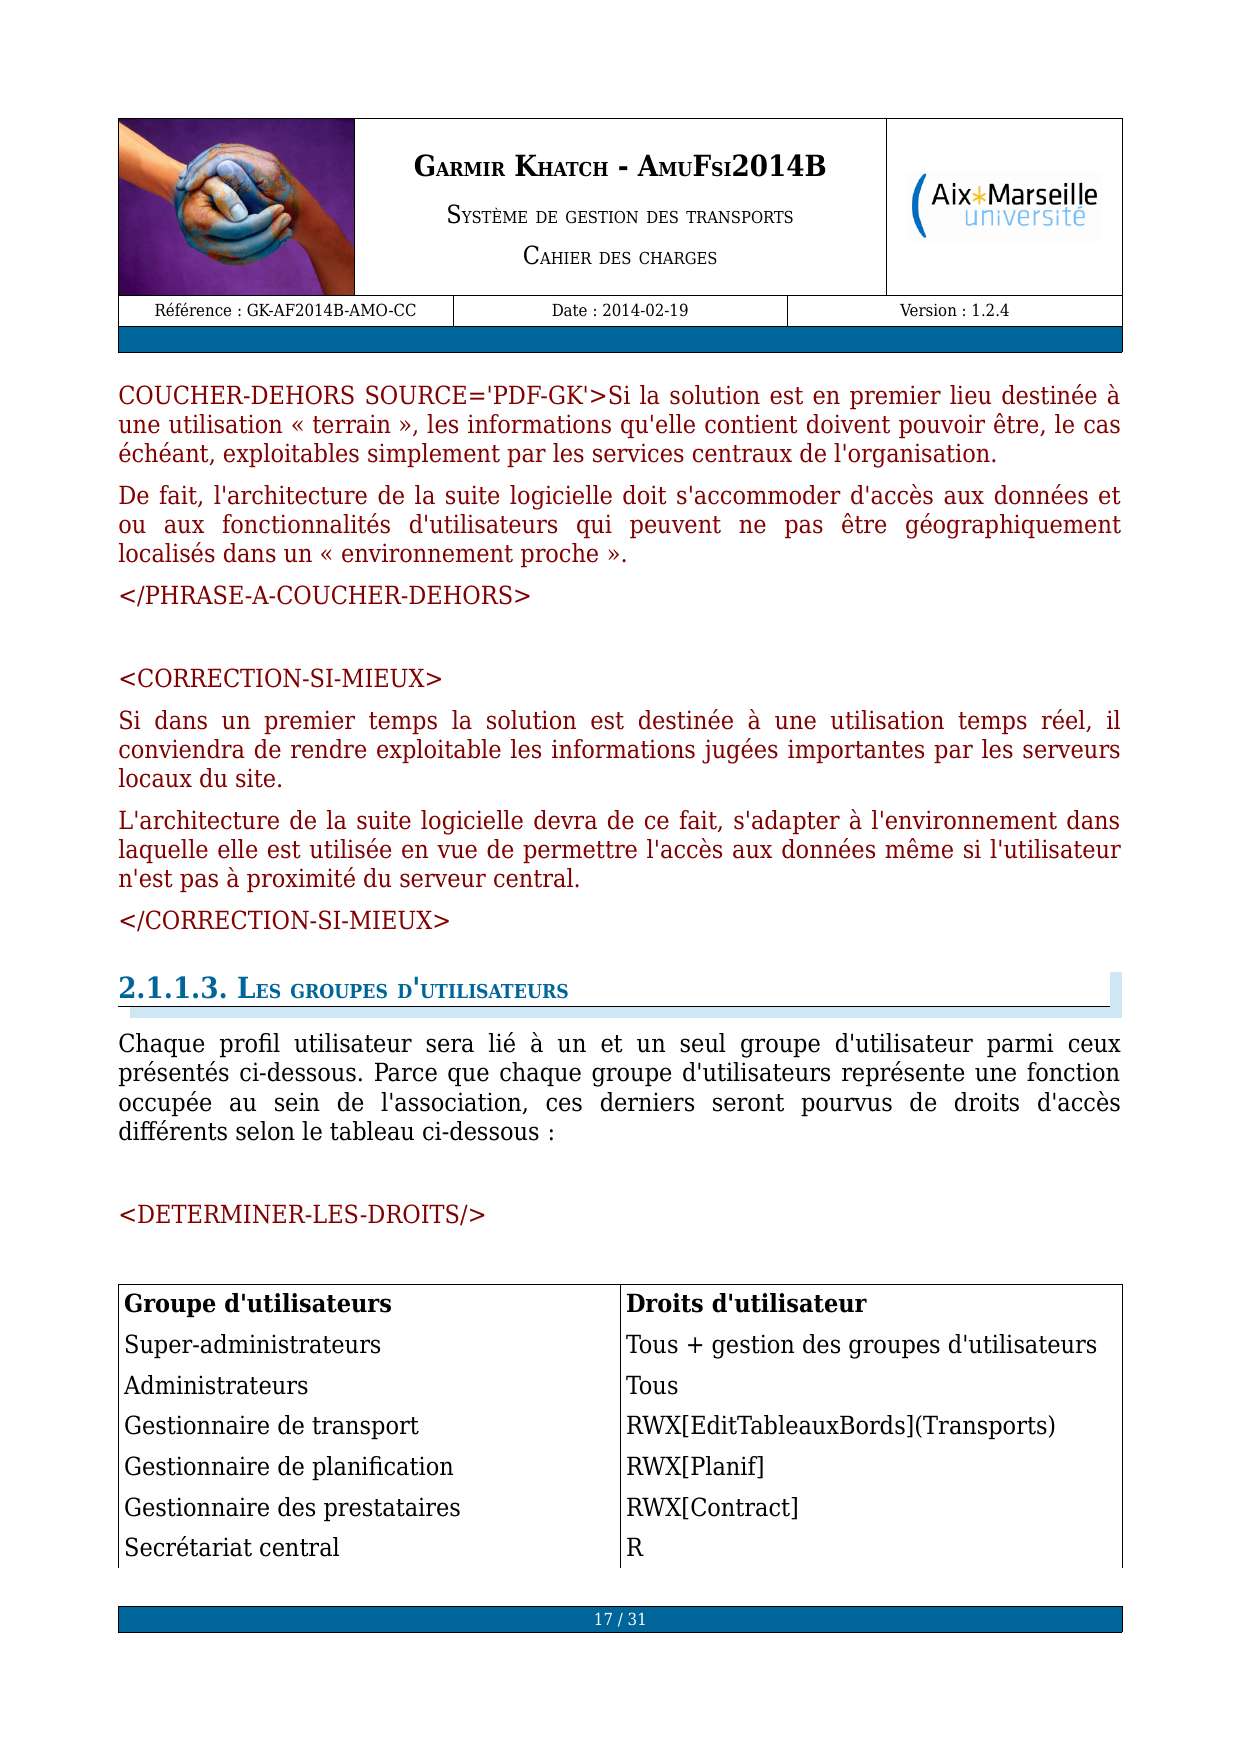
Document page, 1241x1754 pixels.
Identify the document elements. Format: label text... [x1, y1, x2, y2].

picture [119, 119, 354, 295]
table_cell Secrétariat central [119, 1528, 620, 1568]
table_cell Tous [621, 1365, 1122, 1406]
table_cell RWX[Planif] [621, 1446, 1122, 1487]
text <CORRECTION-SI-MIEUX> [118, 664, 1122, 694]
text </PHRASE-A-COUCHER-DEHORS> [118, 581, 1122, 610]
subtitle Les groupes d'utilisateurs [118, 972, 1110, 1006]
table_cell Administrateurs [119, 1365, 620, 1406]
text De fait, l'architecture de la suite logicielle doit s'accommoder d'accès aux données et ou aux fonctionnalités d'utilisateurs qui peuvent ne pas être géographiquement localisés dans un « environnement proche ». [118, 481, 1122, 569]
table_cell R [621, 1528, 1122, 1568]
table_cell Super-administrateurs [119, 1325, 620, 1365]
table_header Droits d'utilisateur [621, 1285, 1122, 1324]
table_cell Tous + gestion des groupes d'utilisateurs [621, 1325, 1122, 1365]
table_cell RWX[EditTableauxBords](Transports) [621, 1406, 1122, 1446]
table_cell RWX[Contract] [621, 1487, 1122, 1528]
table_cell Gestionnaire de planification [119, 1446, 620, 1487]
table_cell Gestionnaire de transport [119, 1406, 620, 1446]
text COUCHER-DEHORS SOURCE='PDF-GK'>Si la solution est en premier lieu destinée à une utilisation « terrain », les informations qu'elle contient doivent pouvoir être, le cas échéant, exploitables simplement par les services centraux de l'organisation. [118, 381, 1122, 469]
picture [887, 126, 1122, 288]
text Si dans un premier temps la solution est destinée à une utilisation temps réel, il conviendra de rendre exploitable les informations jugées importantes par les serveurs locaux du site. [118, 706, 1122, 794]
text L'architecture de la suite logicielle devra de ce fait, s'adapter à l'environnement dans laquelle elle est utilisée en vue de permettre l'accès aux données même si l'utilisateur n'est pas à proximité du serveur central. [118, 806, 1122, 894]
text </CORRECTION-SI-MIEUX> [118, 906, 1122, 935]
text <DETERMINER-LES-DROITS/> [118, 1200, 1122, 1229]
text Chaque profil utilisateur sera lié à un et un seul groupe d'utilisateur parmi ceux présentés ci-dessous. Parce que chaque groupe d'utilisateurs représente une fonction occupée au sein de l'association, ces derniers seront pourvus de droits d'accès différents selon le tableau ci-dessous : [118, 1029, 1122, 1146]
table_header Groupe d'utilisateurs [119, 1285, 620, 1324]
table_cell Gestionnaire des prestataires [119, 1487, 620, 1528]
